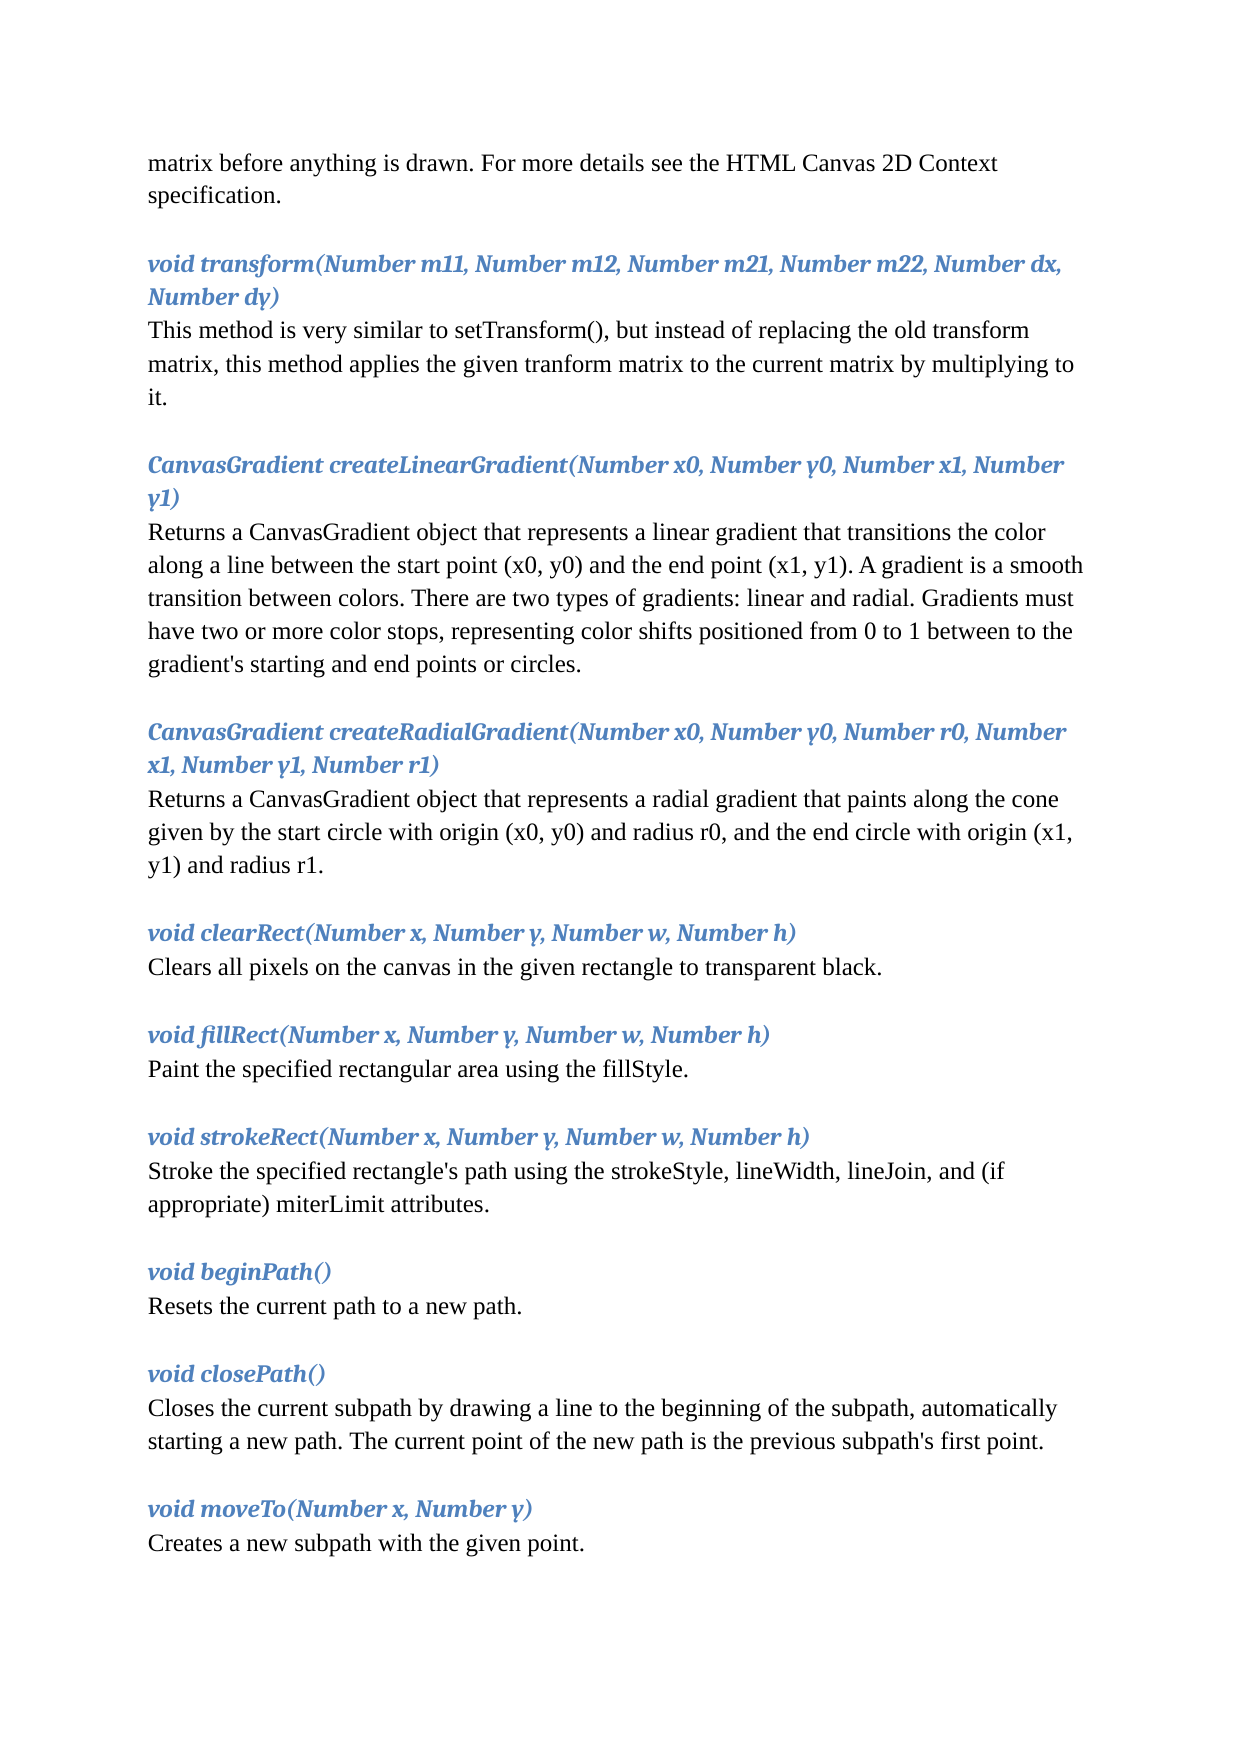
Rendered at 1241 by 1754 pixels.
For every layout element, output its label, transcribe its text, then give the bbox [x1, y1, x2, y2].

subtitle CanvasGradient createRadialGradient(Number x0, Number y0, Number r0, Number x1, Number y1, Number r1) [148, 718, 1093, 779]
subtitle void beginPath() [148, 1258, 1093, 1286]
text Returns a CanvasGradient object that represents a radial gradient that paints along the cone given by the start circle with origin (x0, y0) and radius r0, and the end circle with origin (x1, y1) and radius r1. [148, 784, 1093, 878]
text Stroke the specified rectangle's path using the strokeStyle, lineWidth, lineJoin, and (if appropriate) miterLimit attributes. [148, 1156, 1093, 1217]
subtitle void clearRect(Number x, Number y, Number w, Number h) [148, 919, 1093, 947]
text matrix before anything is drawn. For more details see the HTML Canvas 2D Context specification. [148, 148, 1093, 209]
text Returns a CanvasGradient object that represents a linear gradient that transitions the color along a line between the start point (x0, y0) and the end point (x1, y1). A gradient is a smooth transition between colors. There are two types of gradients: linear and radial. Gradients must have two or more color stops, representing color shifts positioned from 0 to 1 between to the gradient's starting and end points or circles. [148, 517, 1093, 677]
text Resets the current path to a new path. [148, 1291, 1093, 1319]
subtitle void moveTo(Number x, Number y) [148, 1495, 1093, 1523]
subtitle void strokeRect(Number x, Number y, Number w, Number h) [148, 1123, 1093, 1151]
text Clears all pixels on the canvas in the given rectangle to transparent black. [148, 952, 1093, 981]
text This method is very similar to setTransform(), but instead of replacing the old transform matrix, this method applies the given tranform matrix to the current matrix by multiplying to it. [148, 316, 1093, 410]
subtitle void closePath() [148, 1360, 1093, 1388]
subtitle void transform(Number m11, Number m12, Number m21, Number m22, Number dx, Number dy) [148, 249, 1093, 311]
subtitle CanvasGradient createLinearGradient(Number x0, Number y0, Number x1, Number y1) [148, 451, 1093, 512]
text Creates a new subpath with the given point. [148, 1528, 1093, 1556]
text Paint the specified rectangular area using the fillStyle. [148, 1054, 1093, 1082]
subtitle void fillRect(Number x, Number y, Number w, Number h) [148, 1021, 1093, 1049]
text Closes the current subpath by drawing a line to the beginning of the subpath, automatically starting a new path. The current point of the new path is the previous subpath's first point. [148, 1393, 1093, 1454]
